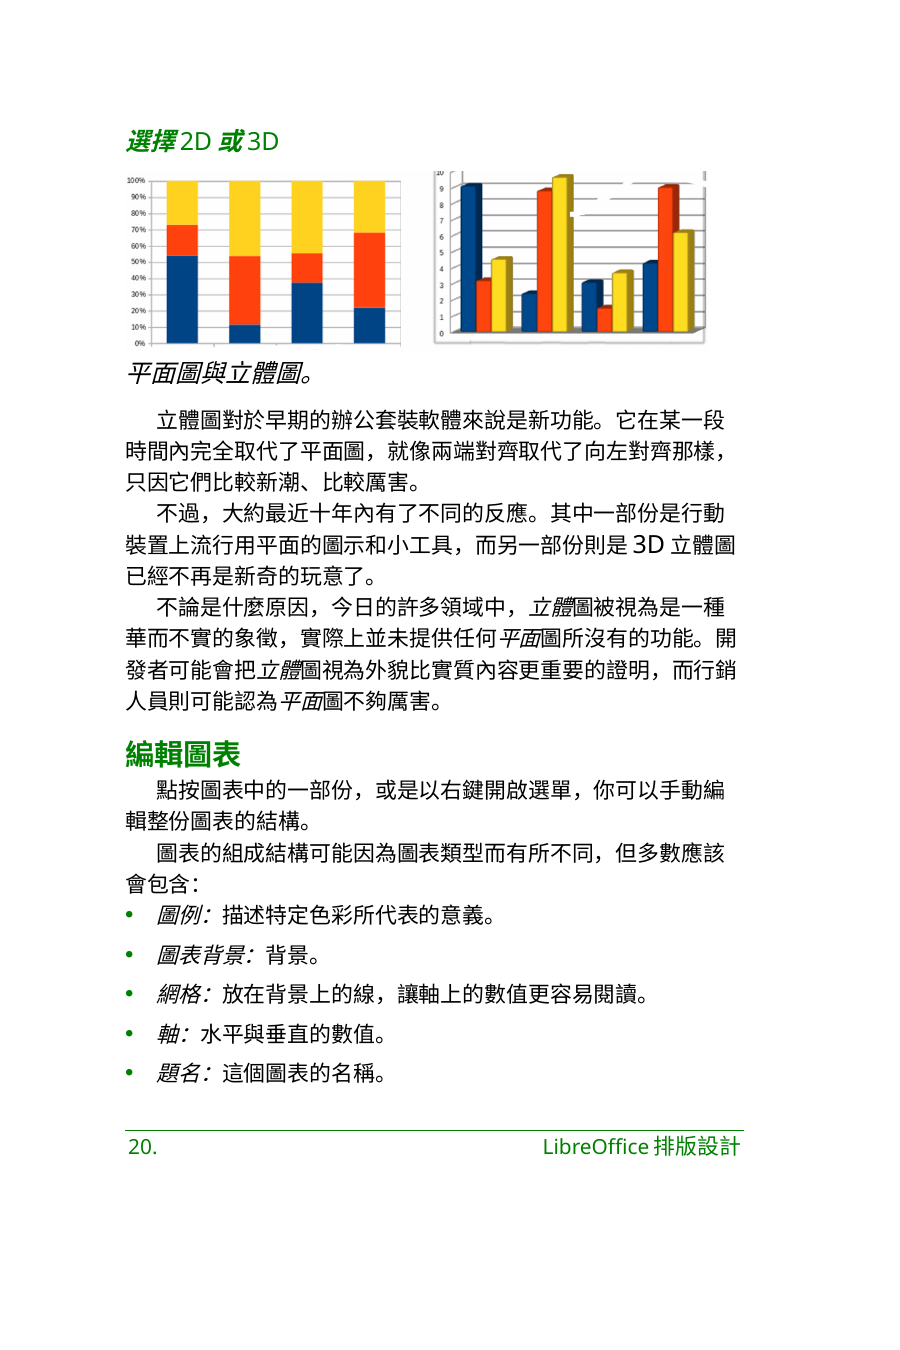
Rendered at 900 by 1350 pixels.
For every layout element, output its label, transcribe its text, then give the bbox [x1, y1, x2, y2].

text 不論是什麼原因，今日的許多領域中，立體圖被視為是一種華而不實的象徵，實際上並未提供任何平面圖所沒有的功能。開發者可能會把立體圖視為外貌比實質內容更重要的證明，而行銷人員則可能認為平面圖不夠厲害。 [125, 591, 744, 716]
list 圖表背景：背景。 [125, 938, 744, 969]
table_cell 平面圖與立體圖。 [125, 352, 744, 387]
subtitle 編輯圖表 [125, 731, 744, 773]
list 網格：放在背景上的線，讓軸上的數值更容易閱讀。 [125, 978, 744, 1009]
text 立體圖對於早期的辦公套裝軟體來說是新功能。它在某一段時間內完全取代了平面圖，就像兩端對齊取代了向左對齊那樣，只因它們比較新潮、比較厲害。 [125, 403, 744, 497]
picture [125, 171, 709, 351]
text 不過，大約最近十年內有了不同的反應。其中一部份是行動裝置上流行用平面的圖示和小工具，而另一部份則是3D立體圖已經不再是新奇的玩意了。 [125, 497, 744, 591]
list 軸：水平與垂直的數值。 [125, 1017, 744, 1048]
text 點按圖表中的一部份，或是以右鍵開啟選單，你可以手動編輯整份圖表的結構。 [125, 773, 744, 836]
list 圖例：描述特定色彩所代表的意義。 [125, 898, 744, 930]
text 圖表的組成結構可能因為圖表類型而有所不同，但多數應該會包含： [125, 836, 744, 898]
subtitle 選擇2D或3D [125, 125, 744, 156]
table_header [125, 172, 744, 352]
list 題名：這個圖表的名稱。 [125, 1057, 744, 1088]
